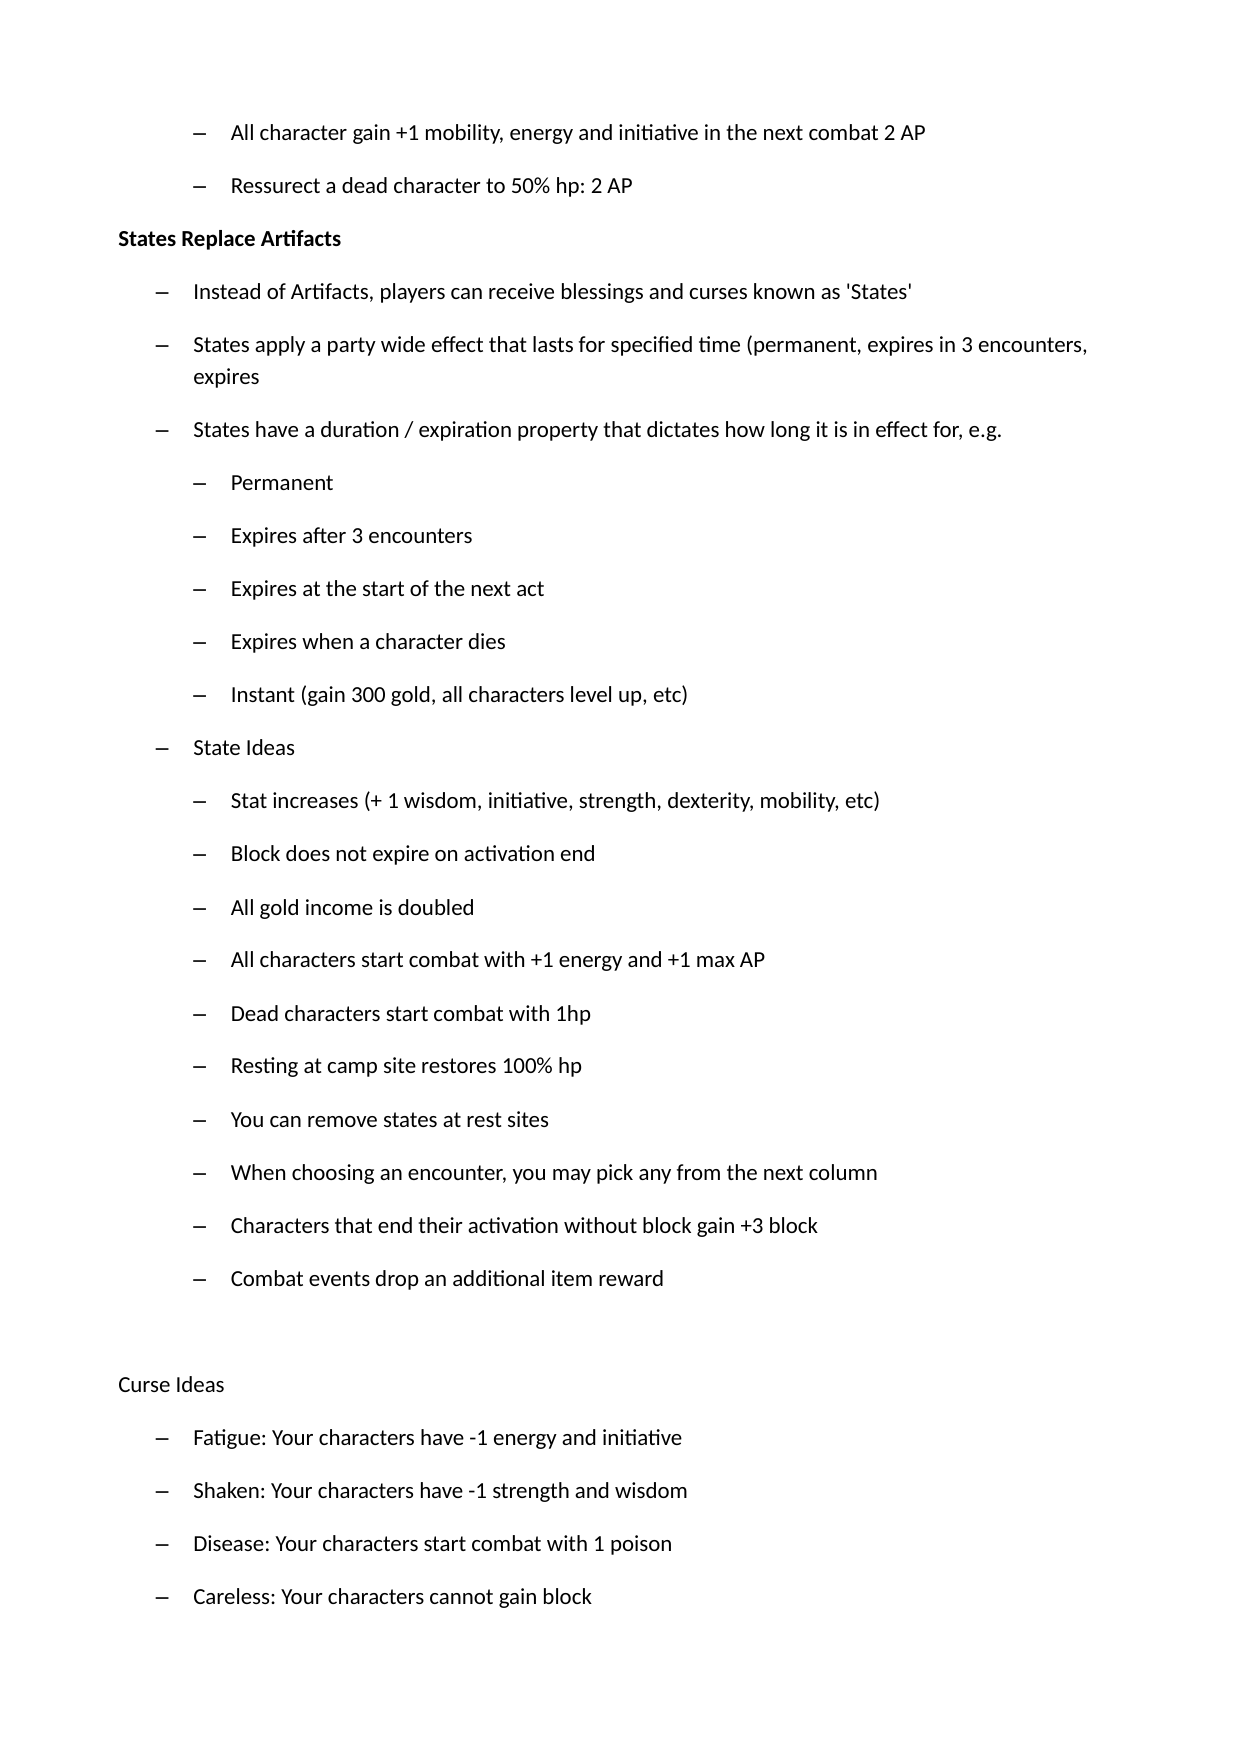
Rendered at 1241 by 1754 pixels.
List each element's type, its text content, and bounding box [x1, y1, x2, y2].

list Instant (gain 300 gold, all characters level up, etc) [193, 681, 1122, 708]
list Careless: Your characters cannot gain block [156, 1582, 1122, 1610]
list Ressurect a dead character to 50% hp: 2 AP [193, 171, 1122, 199]
list Dead characters start combat with 1hp [193, 999, 1122, 1027]
text Curse Ideas [118, 1370, 1122, 1398]
list Stat increases (+ 1 wisdom, initiative, strength, dexterity, mobility, etc) [193, 787, 1122, 814]
list All character gain +1 mobility, energy and initiative in the next combat 2 AP [193, 118, 1122, 146]
list When choosing an encounter, you may pick any from the next column [193, 1158, 1122, 1186]
list Permanent [193, 468, 1122, 496]
list Shaken: Your characters have -1 strength and wisdom [156, 1476, 1122, 1504]
list Expires at the start of the next act [193, 574, 1122, 602]
list Combat events drop an additional item reward [193, 1264, 1122, 1292]
text States Replace Artifacts [118, 224, 1122, 252]
list Resting at camp site restores 100% hp [193, 1052, 1122, 1080]
list State Ideas [156, 733, 1122, 762]
list Fatigue: Your characters have -1 energy and initiative [156, 1423, 1122, 1451]
list Disease: Your characters start combat with 1 poison [156, 1529, 1122, 1557]
list Expires after 3 encounters [193, 521, 1122, 549]
list Characters that end their activation without block gain +3 block [193, 1211, 1122, 1239]
list Expires when a character dies [193, 627, 1122, 656]
list All gold income is doubled [193, 893, 1122, 921]
list Block does not expire on activation end [193, 839, 1122, 868]
list Instead of Artifacts, players can receive blessings and curses known as 'States' [156, 277, 1122, 305]
list States apply a party wide effect that lasts for specified time (permanent, expires in 3 encounters, expires [156, 330, 1122, 390]
list States have a duration / expiration property that dictates how long it is in effect for, e.g. [156, 415, 1122, 443]
list You can remove states at rest sites [193, 1105, 1122, 1133]
list All characters start combat with +1 energy and +1 max AP [193, 946, 1122, 974]
